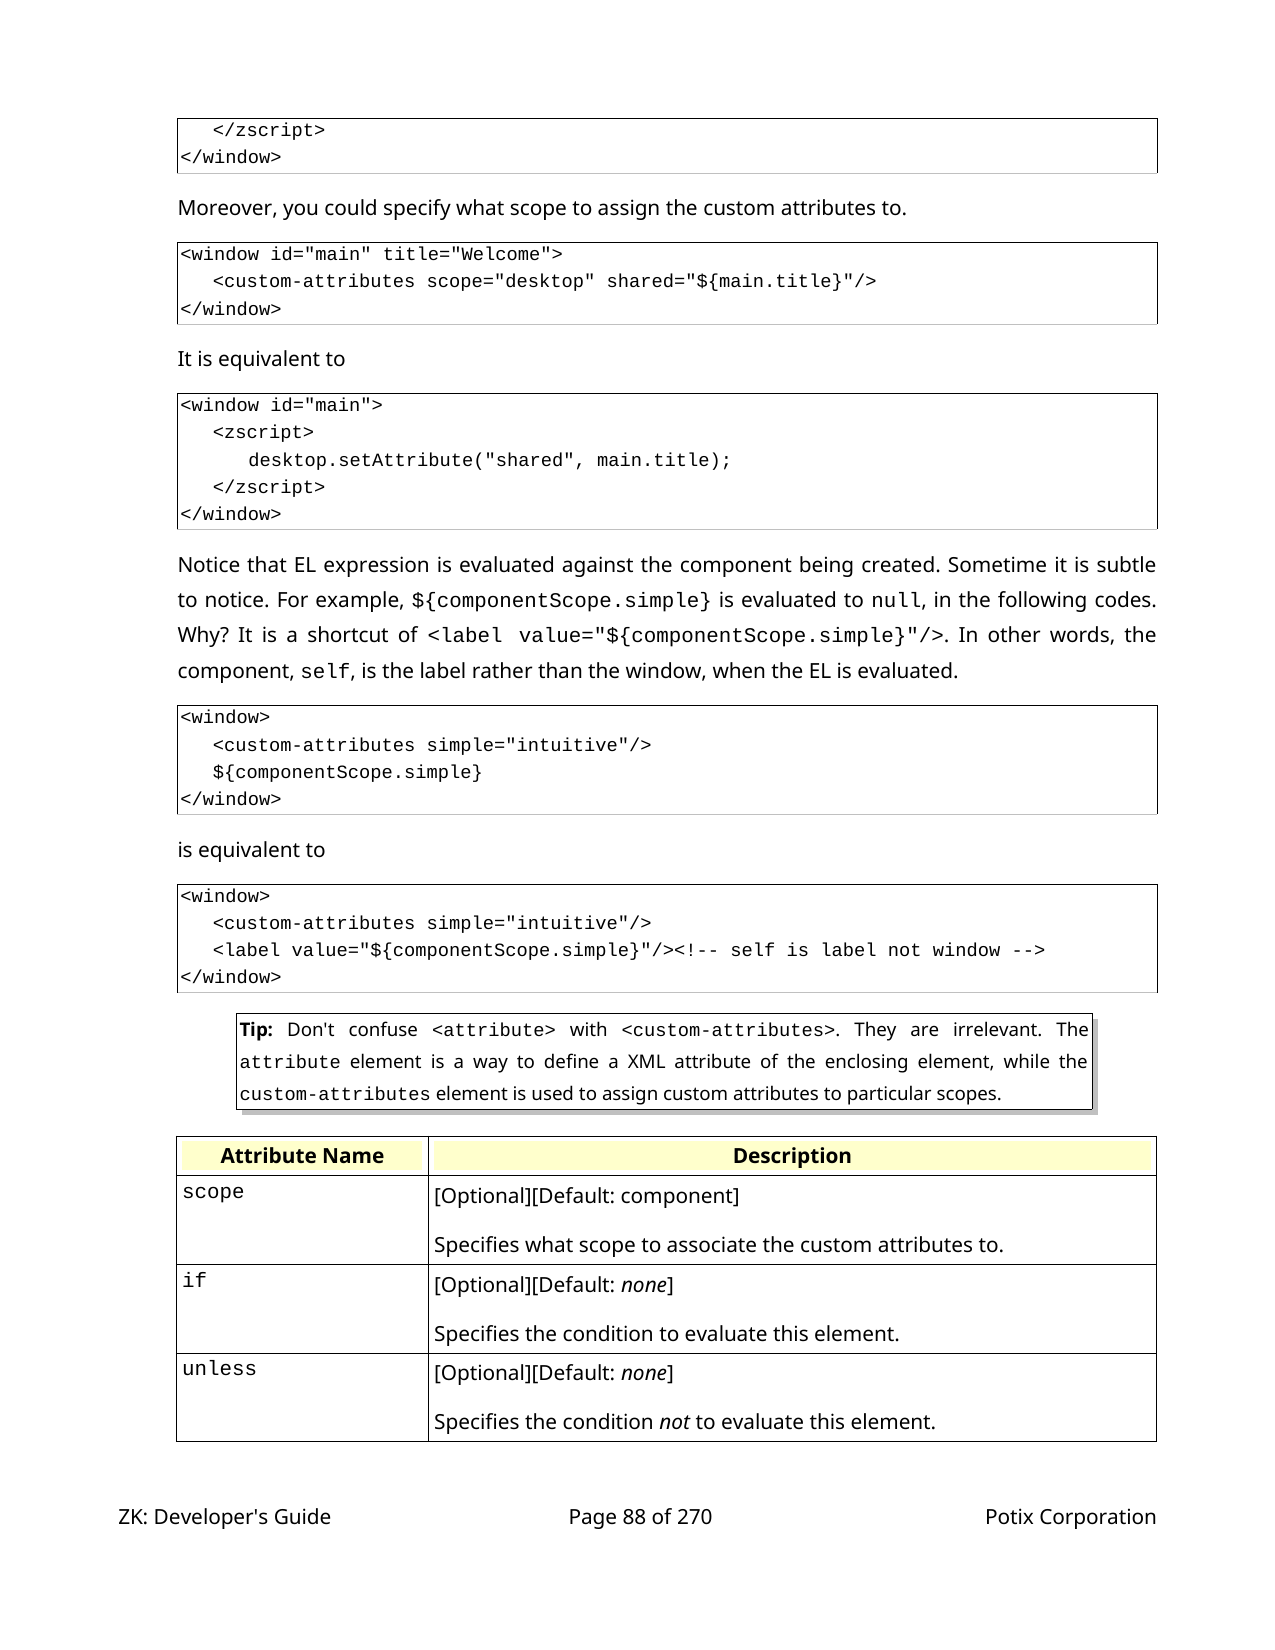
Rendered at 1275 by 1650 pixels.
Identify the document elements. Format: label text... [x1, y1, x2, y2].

text It is equivalent to [177, 344, 1157, 373]
text Moreover, you could specify what scope to assign the custom attributes to. [177, 193, 1157, 221]
table_cell [Optional][Default: component] Specifies what scope to associate the custom attributes to. [429, 1176, 1156, 1264]
text </window> [178, 787, 1157, 814]
table_cell scope [177, 1176, 428, 1264]
text Tip: Don't confuse <attribute> with <custom-attributes>. They are irrelevant. The attribute element is a way to define a XML attribute of the enclosing element, while the custom-attributes element is used to assign custom attributes to particular scopes. [237, 1014, 1092, 1109]
text <custom-attributes simple="intuitive"/> [178, 911, 1157, 935]
text <window> [178, 885, 1157, 908]
text desktop.setAttribute("shared", main.title); [178, 448, 1157, 472]
table_cell [Optional][Default: none] Specifies the condition not to evaluate this element. [429, 1354, 1156, 1441]
text ${componentScope.simple} [178, 760, 1157, 784]
table_cell [Optional][Default: none] Specifies the condition to evaluate this element. [429, 1265, 1156, 1353]
text <window id="main"> [178, 394, 1157, 417]
text <custom-attributes scope="desktop" shared="${main.title}"/> [178, 269, 1157, 293]
text </window> [178, 502, 1157, 529]
table_cell unless [177, 1354, 428, 1441]
text </zscript> [178, 475, 1157, 499]
text is equivalent to [177, 835, 1157, 863]
text <window> [178, 706, 1157, 729]
text </window> [178, 965, 1157, 992]
table_cell if [177, 1265, 428, 1353]
text </window> [178, 145, 1157, 173]
text </window> [178, 296, 1157, 324]
text <zscript> [178, 420, 1157, 445]
text <window id="main" title="Welcome"> [178, 243, 1157, 266]
text Notice that EL expression is evaluated against the component being created. Sometime it is subtle to notice. For example, ${componentScope.simple} is evaluated to null, in the following codes. Why? It is a shortcut of <label value="${componentScope.simple}"/>. In other words, the component, self, is the label rather than the window, when the EL is evaluated. [177, 550, 1157, 685]
text </zscript> [178, 119, 1157, 142]
text <custom-attributes simple="intuitive"/> [178, 732, 1157, 757]
table_header Attribute Name [177, 1137, 428, 1175]
text <label value="${componentScope.simple}"/><!-- self is label not window --> [178, 938, 1157, 962]
table_header Description [429, 1137, 1156, 1175]
